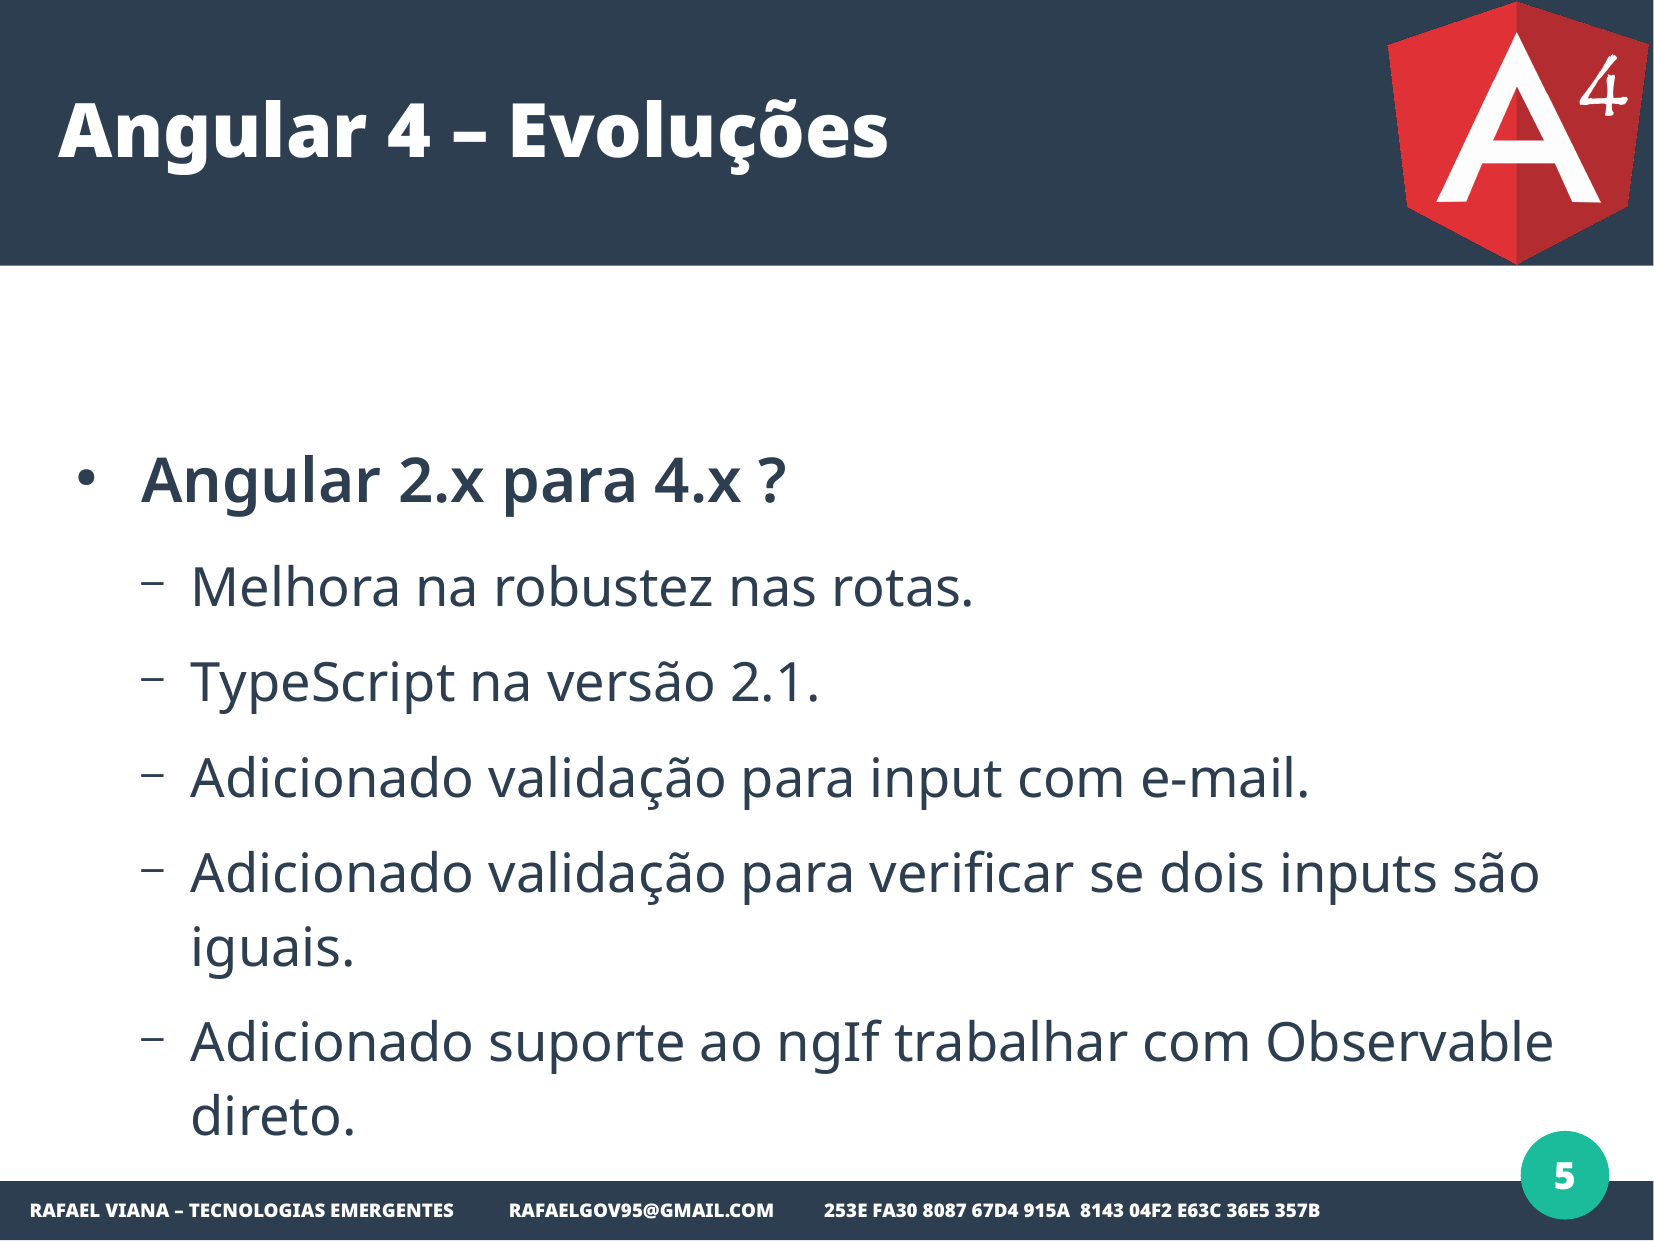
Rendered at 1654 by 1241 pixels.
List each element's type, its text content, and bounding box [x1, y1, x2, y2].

title Angular 4 – Evoluções [59, 49, 1387, 207]
text_box RAFAEL VIANA – TECNOLOGIAS EMERGENTES RAFAELGOV95@GMAIL.COM 253E FA30 8087 67D4 915A 8143 04F2 E63C 36E5 357B [29, 1181, 1654, 1241]
list Angular 2.x para 4.x ? Melhora na robustez nas rotas. TypeScript na versão 2.1. Adicionado validação para input com e-mail. Adicionado validação para verificar se dois inputs são iguais. Adicionado suporte ao ngIf trabalhar com Observable direto. [59, 324, 1595, 1152]
picture [1387, 0, 1654, 266]
